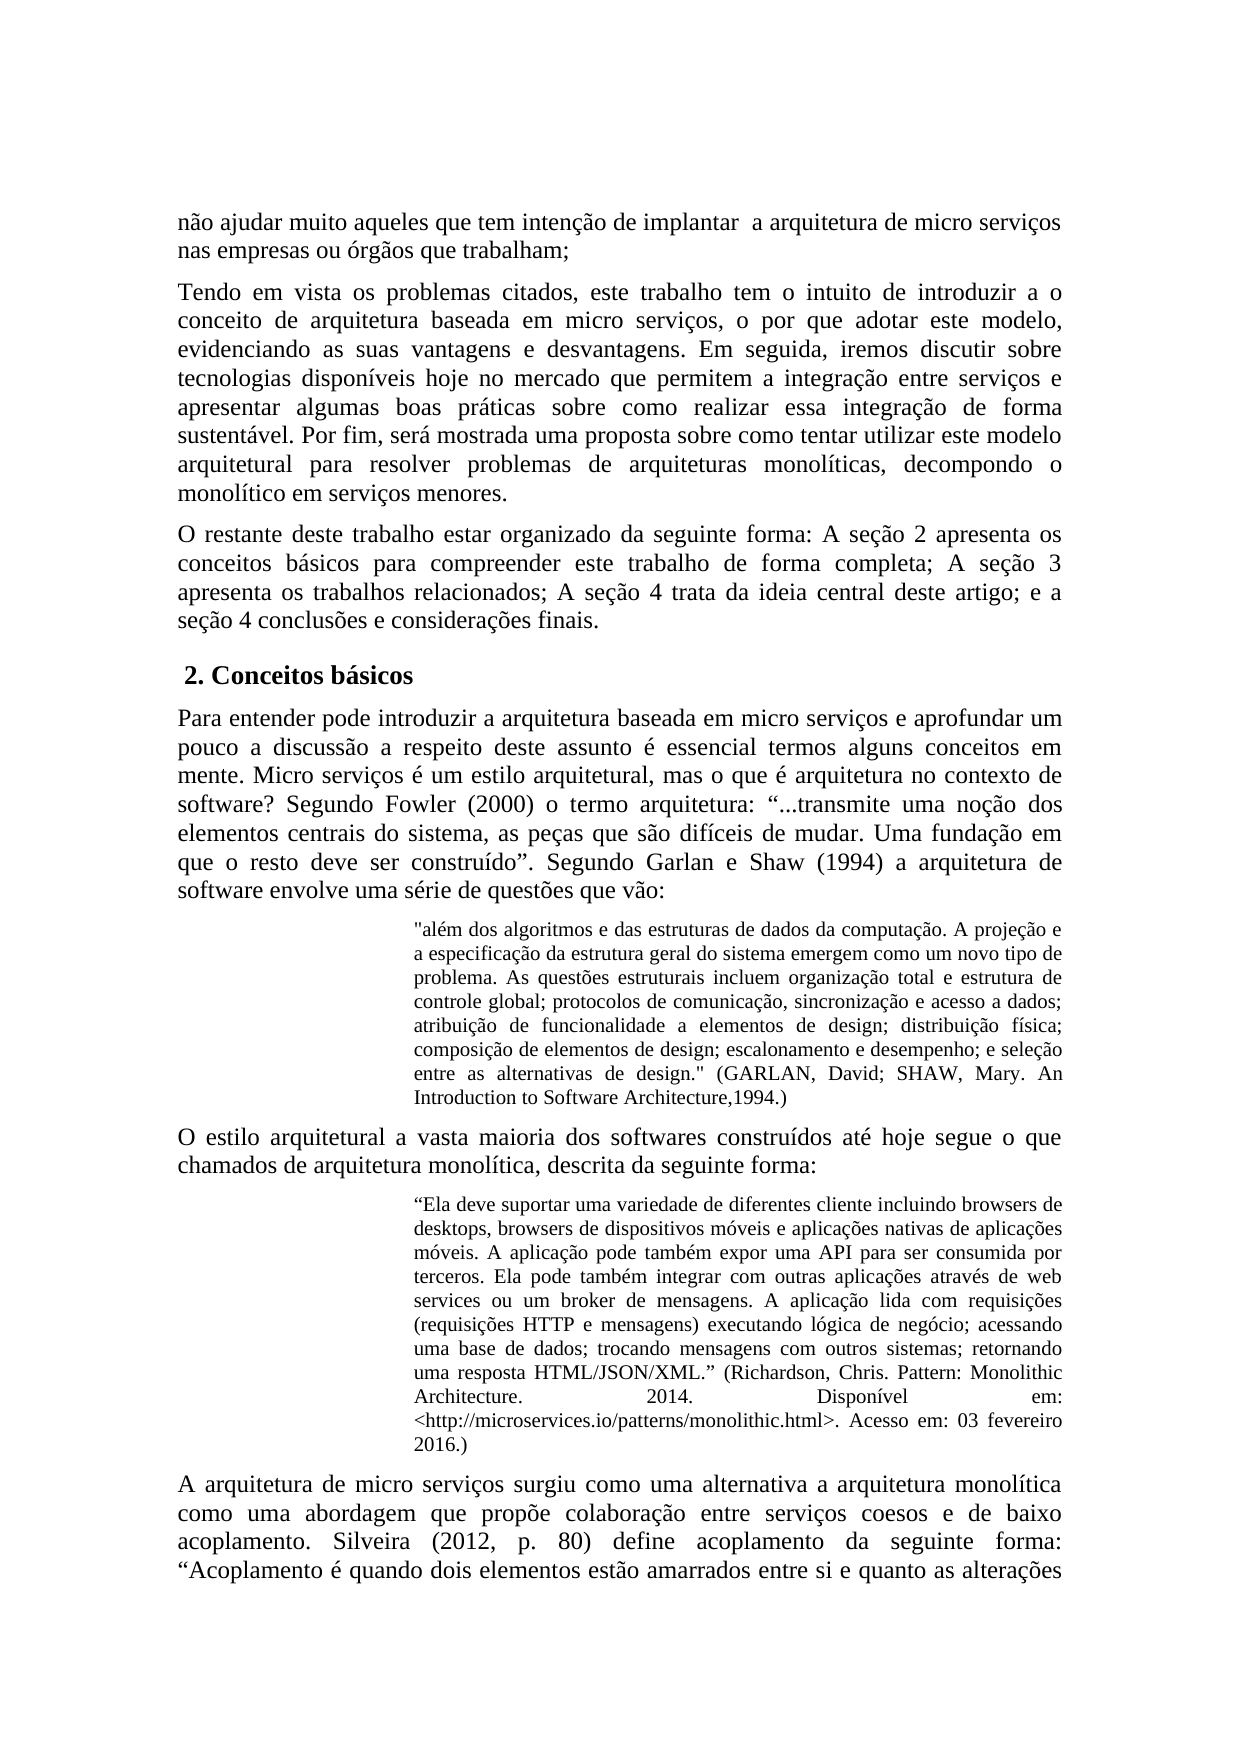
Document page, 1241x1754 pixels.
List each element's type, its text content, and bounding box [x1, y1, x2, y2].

text Para entender pode introduzir a arquitetura baseada em micro serviços e aprofundar um pouco a discussão a respeito deste assunto é essencial termos alguns conceitos em mente. Micro serviços é um estilo arquitetural, mas o que é arquitetura no contexto de software? Segundo Fowler (2000) o termo arquitetura: “...transmite uma noção dos elementos centrais do sistema, as peças que são difíceis de mudar. Uma fundação em que o resto deve ser construído”. Segundo Garlan e Shaw (1994) a arquitetura de software envolve uma série de questões que vão: [177, 703, 1063, 904]
text A arquitetura de micro serviços surgiu como uma alternativa a arquitetura monolítica como uma abordagem que propõe colaboração entre serviços coesos e de baixo acoplamento. Silveira (2012, p. 80) define acoplamento da seguinte forma: “Acoplamento é quando dois elementos estão amarrados entre si e quanto as alterações [177, 1469, 1063, 1584]
text O estilo arquitetural a vasta maioria dos softwares construídos até hoje segue o que chamados de arquitetura monolítica, descrita da seguinte forma: [177, 1122, 1063, 1179]
text O restante deste trabalho estar organizado da seguinte forma: A seção 2 apresenta os conceitos básicos para compreender este trabalho de forma completa; A seção 3 apresenta os trabalhos relacionados; A seção 4 trata da ideia central deste artigo; e a seção 4 conclusões e considerações finais. [177, 519, 1063, 634]
text "além dos algoritmos e das estruturas de dados da computação. A projeção e a especificação da estrutura geral do sistema emergem como um novo tipo de problema. As questões estruturais incluem organização total e estrutura de controle global; protocolos de comunicação, sincronização e acesso a dados; atribuição de funcionalidade a elementos de design; distribuição física; composição de elementos de design; escalonamento e desempenho; e seleção entre as alternativas de design." (GARLAN, David; SHAW, Mary. An Introduction to Software Architecture,1994.) [413, 917, 1063, 1109]
text Tendo em vista os problemas citados, este trabalho tem o intuito de introduzir a o conceito de arquitetura baseada em micro serviços, o por que adotar este modelo, evidenciando as suas vantagens e desvantagens. Em seguida, iremos discutir sobre tecnologias disponíveis hoje no mercado que permitem a integração entre serviços e apresentar algumas boas práticas sobre como realizar essa integração de forma sustentável. Por fim, será mostrada uma proposta sobre como tentar utilizar este modelo arquitetural para resolver problemas de arquiteturas monolíticas, decompondo o monolítico em serviços menores. [177, 277, 1063, 507]
subtitle Conceitos básicos [177, 659, 1063, 690]
text “Ela deve suportar uma variedade de diferentes cliente incluindo browsers de desktops, browsers de dispositivos móveis e aplicações nativas de aplicações móveis. A aplicação pode também expor uma API para ser consumida por terceros. Ela pode também integrar com outras aplicações através de web services ou um broker de mensagens. A aplicação lida com requisições (requisições HTTP e mensagens) executando lógica de negócio; acessando uma base de dados; trocando mensagens com outros sistemas; retornando uma resposta HTML/JSON/XML.” (Richardson, Chris. Pattern: Monolithic Architecture. 2014. Disponível em: <http://microservices.io/patterns/monolithic.html>. Acesso em: 03 fevereiro 2016.) [413, 1192, 1063, 1456]
text não ajudar muito aqueles que tem intenção de implantar a arquitetura de micro serviços nas empresas ou órgãos que trabalham; [177, 207, 1063, 264]
